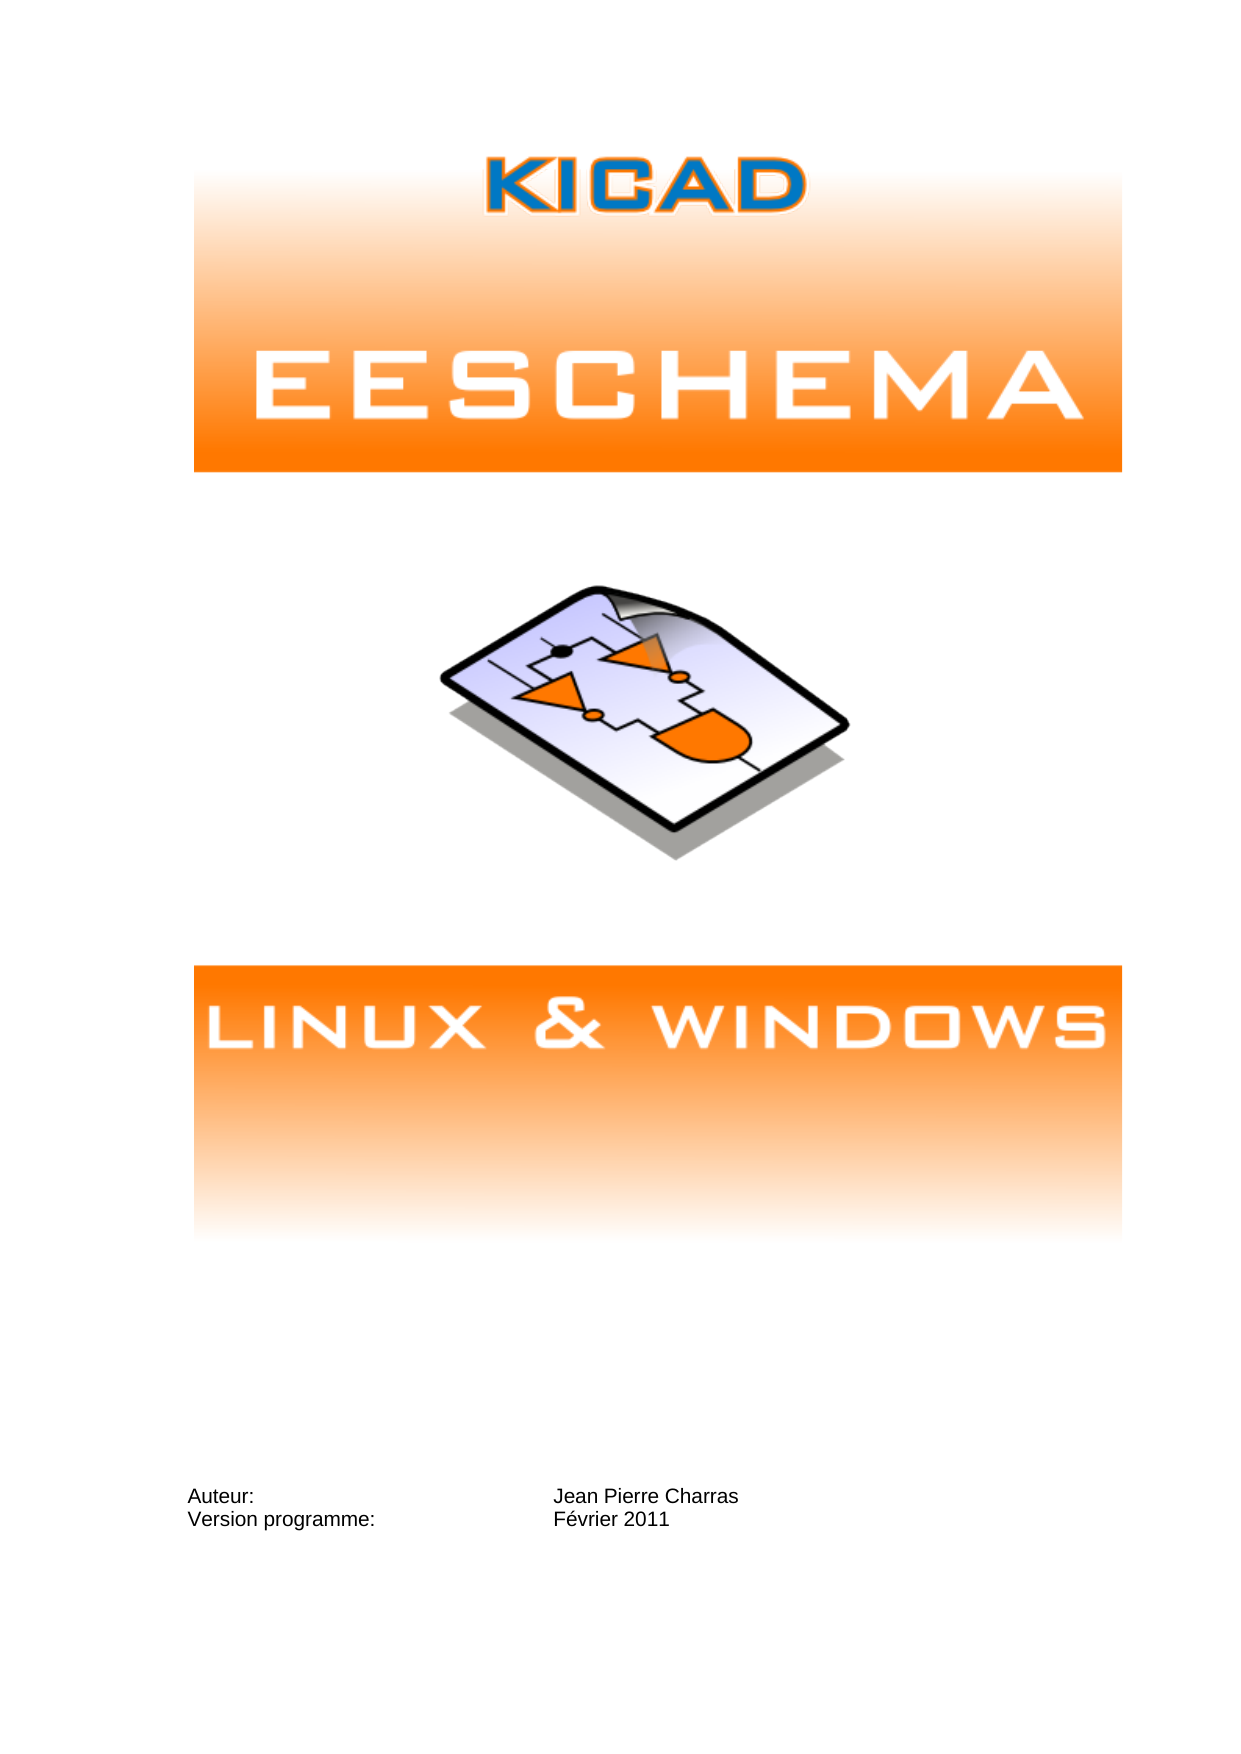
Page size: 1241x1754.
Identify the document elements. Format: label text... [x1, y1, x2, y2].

text Version programme: Février 2011 [187, 1508, 1122, 1531]
text Auteur: Jean Pierre Charras [187, 1484, 1122, 1508]
picture [194, 118, 1123, 1289]
